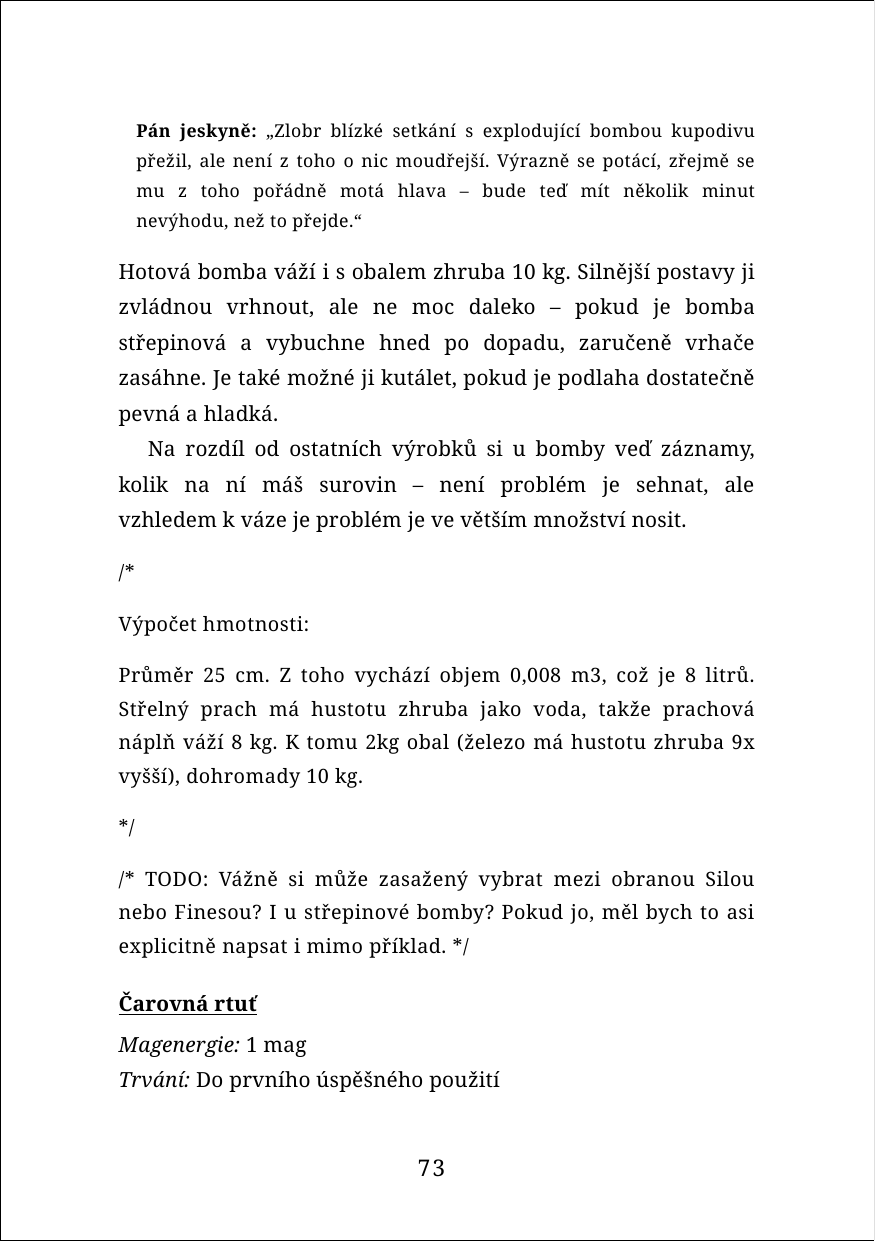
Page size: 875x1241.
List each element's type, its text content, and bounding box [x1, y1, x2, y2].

text Magenergie: 1 mag Trvání: Do prvního úspěšného použití [118, 1030, 756, 1094]
text Výpočet hmotnosti: [118, 610, 756, 637]
text */ [118, 814, 756, 841]
subtitle Čarovná rtuť [118, 989, 756, 1018]
text /* [118, 559, 756, 586]
text /* TODO: Vážně si může zasažený vybrat mezi obranou Silou nebo Finesou? I u střepinové bomby? Pokud jo, měl bych to asi explicitně napsat i mimo příklad. */ [118, 865, 756, 959]
text Pán jeskyně: „Zlobr blízké setkání s explodující bombou kupodivu přežil, ale není z toho o nic moudřejší. Výrazně se potácí, zřejmě se mu z toho pořádně motá hlava – bude teď mít několik minut nevýhodu, než to přejde.“ [136, 118, 756, 233]
text Hotová bomba váží i s obalem zhruba 10 kg. Silnější postavy ji zvládnou vrhnout, ale ne moc daleko – pokud je bomba střepinová a vybuchne hned po dopadu, zaručeně vrhače zasáhne. Je také možné ji kutálet, pokud je podlaha dostatečně pevná a hladká. Na rozdíl od ostatních výrobků si u bomby veď záznamy, kolik na ní máš surovin – není problém je sehnat, ale vzhledem k váze je problém je ve větším množství nosit. [118, 257, 756, 534]
text Průměr 25 cm. Z toho vychází objem 0,008 m3, což je 8 litrů. Střelný prach má hustotu zhruba jako voda, takže prachová náplň váží 8 kg. K tomu 2kg obal (železo má hustotu zhruba 9x vyšší), dohromady 10 kg. [118, 661, 756, 789]
